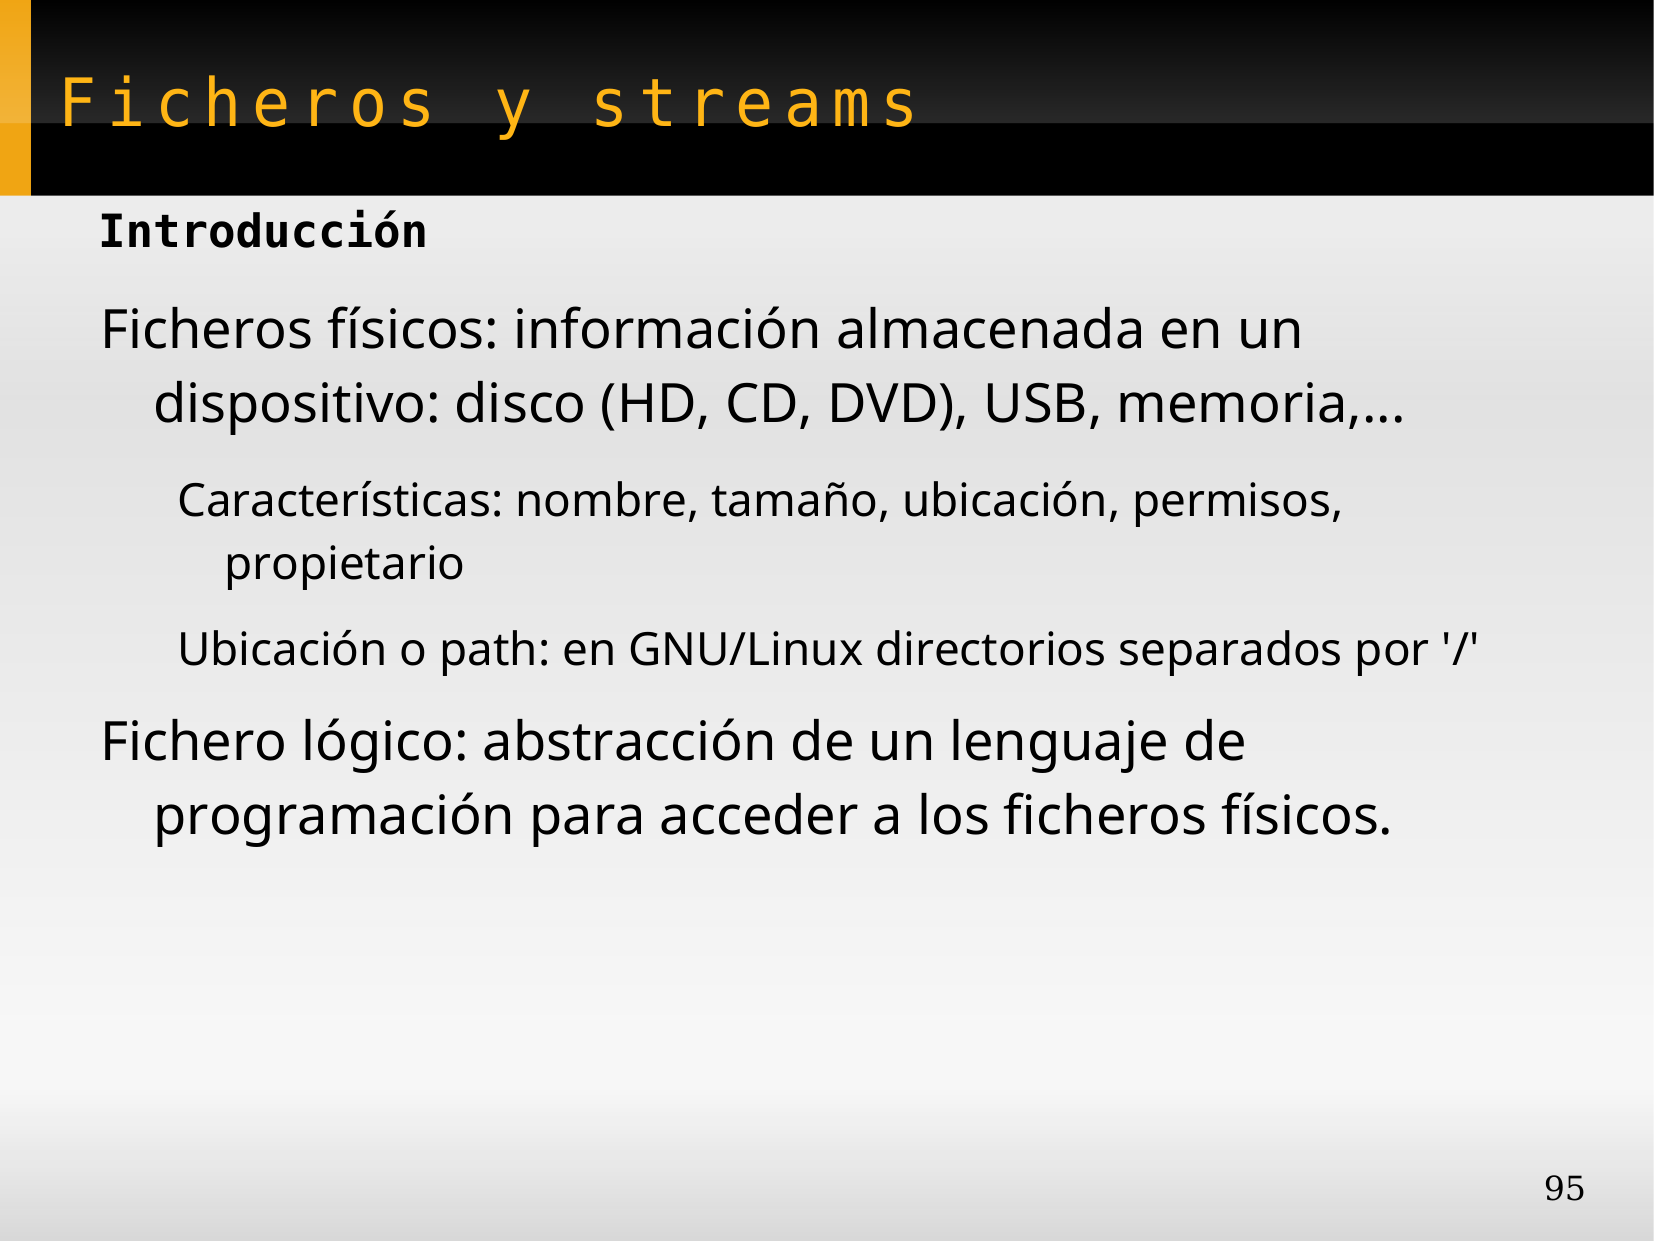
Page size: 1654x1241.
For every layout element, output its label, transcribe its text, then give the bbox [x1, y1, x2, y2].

list Ficheros físicos: información almacenada en un dispositivo: disco (HD, CD, DVD), USB, memoria,... Características: nombre, tamaño, ubicación, permisos, propietario Ubicación o path: en GNU/Linux directorios separados por '/' Fichero lógico: abstracción de un lenguaje de programación para acceder a los ficheros físicos. [82, 290, 1571, 739]
title Ficheros y streams [59, 29, 1506, 178]
picture [0, 0, 1654, 1241]
text_box Introducción [83, 197, 443, 266]
